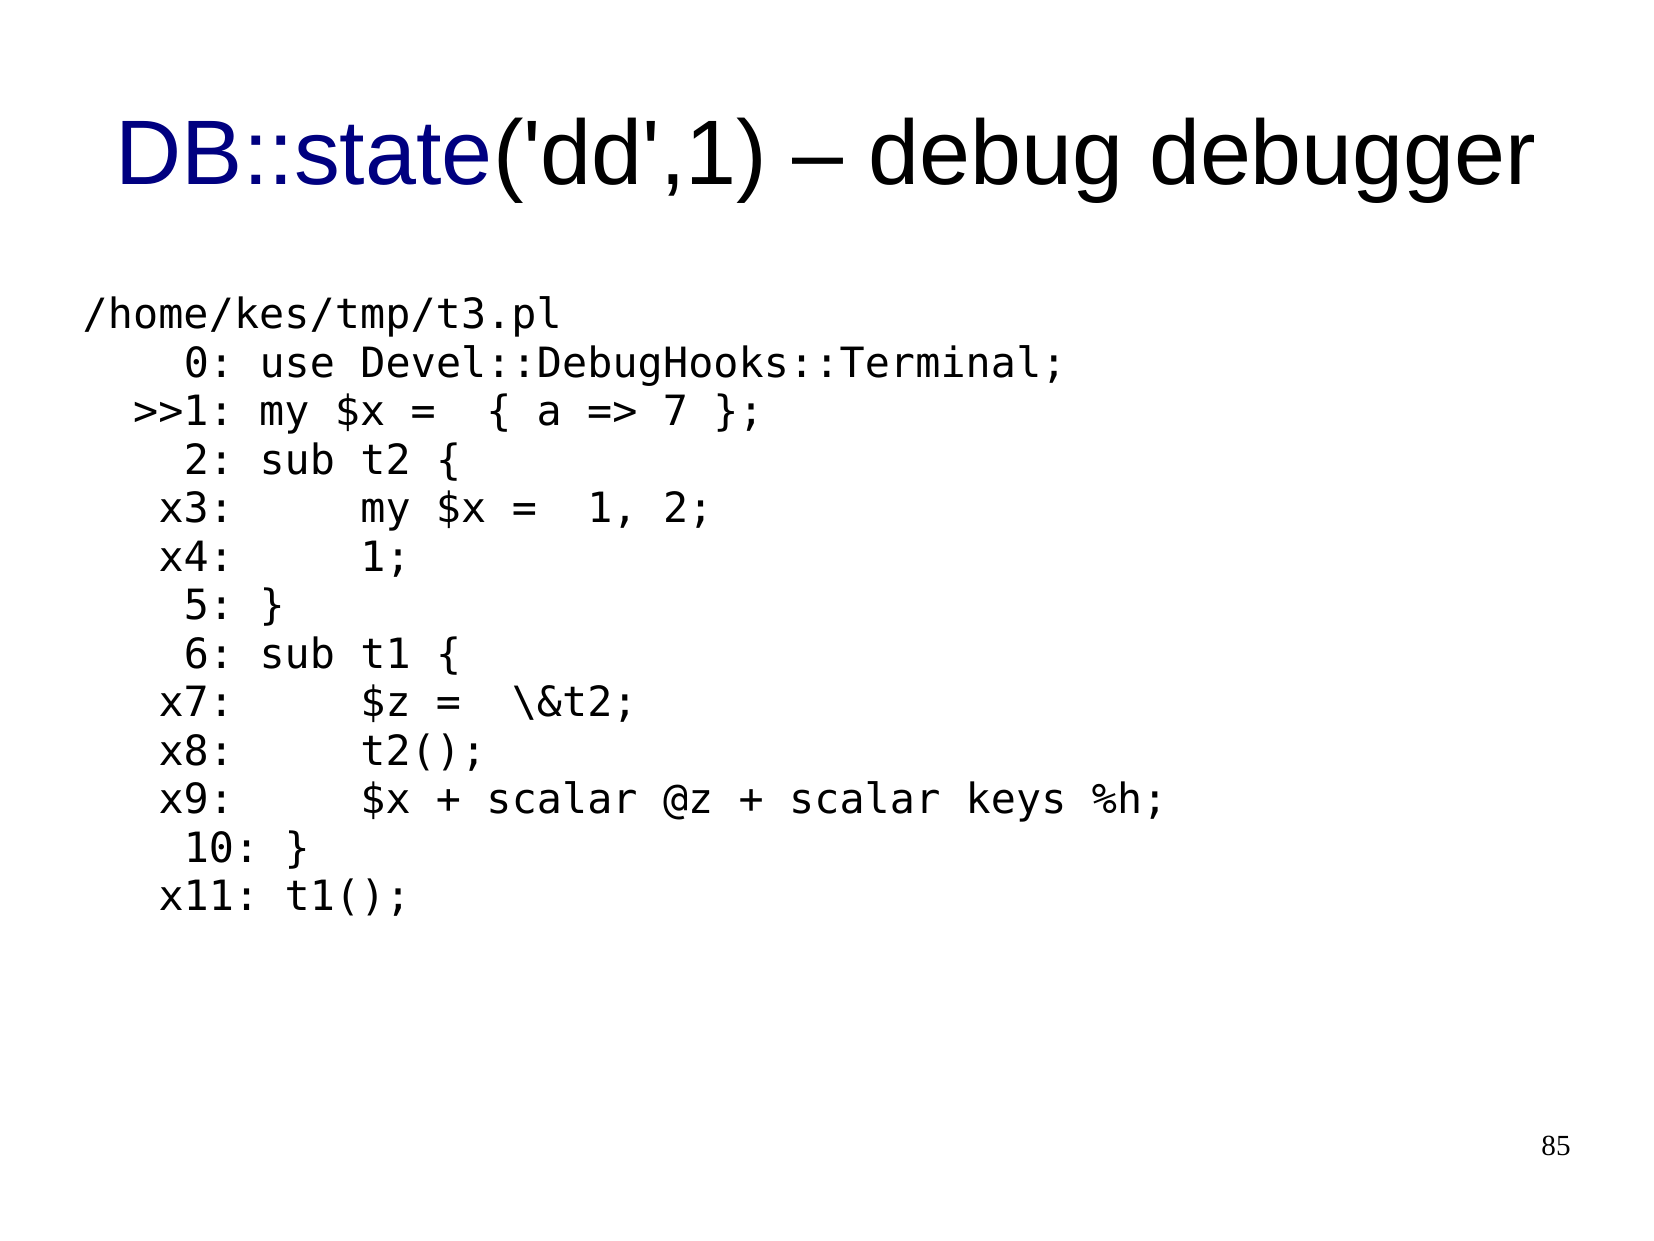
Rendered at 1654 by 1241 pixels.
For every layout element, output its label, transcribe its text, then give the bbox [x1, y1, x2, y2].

title DB::state('dd',1) – debug debugger [82, 49, 1571, 257]
subtitle /home/kes/tmp/t3.pl 0: use Devel::DebugHooks::Terminal; >>1: my $x = { a => 7 }; 2: sub t2 { x3: my $x = 1, 2; x4: 1; 5: } 6: sub t1 { x7: $z = \&t2; x8: t2(); x9: $x + scalar @z + scalar keys %h; 10: } x11: t1(); [82, 290, 1571, 1158]
